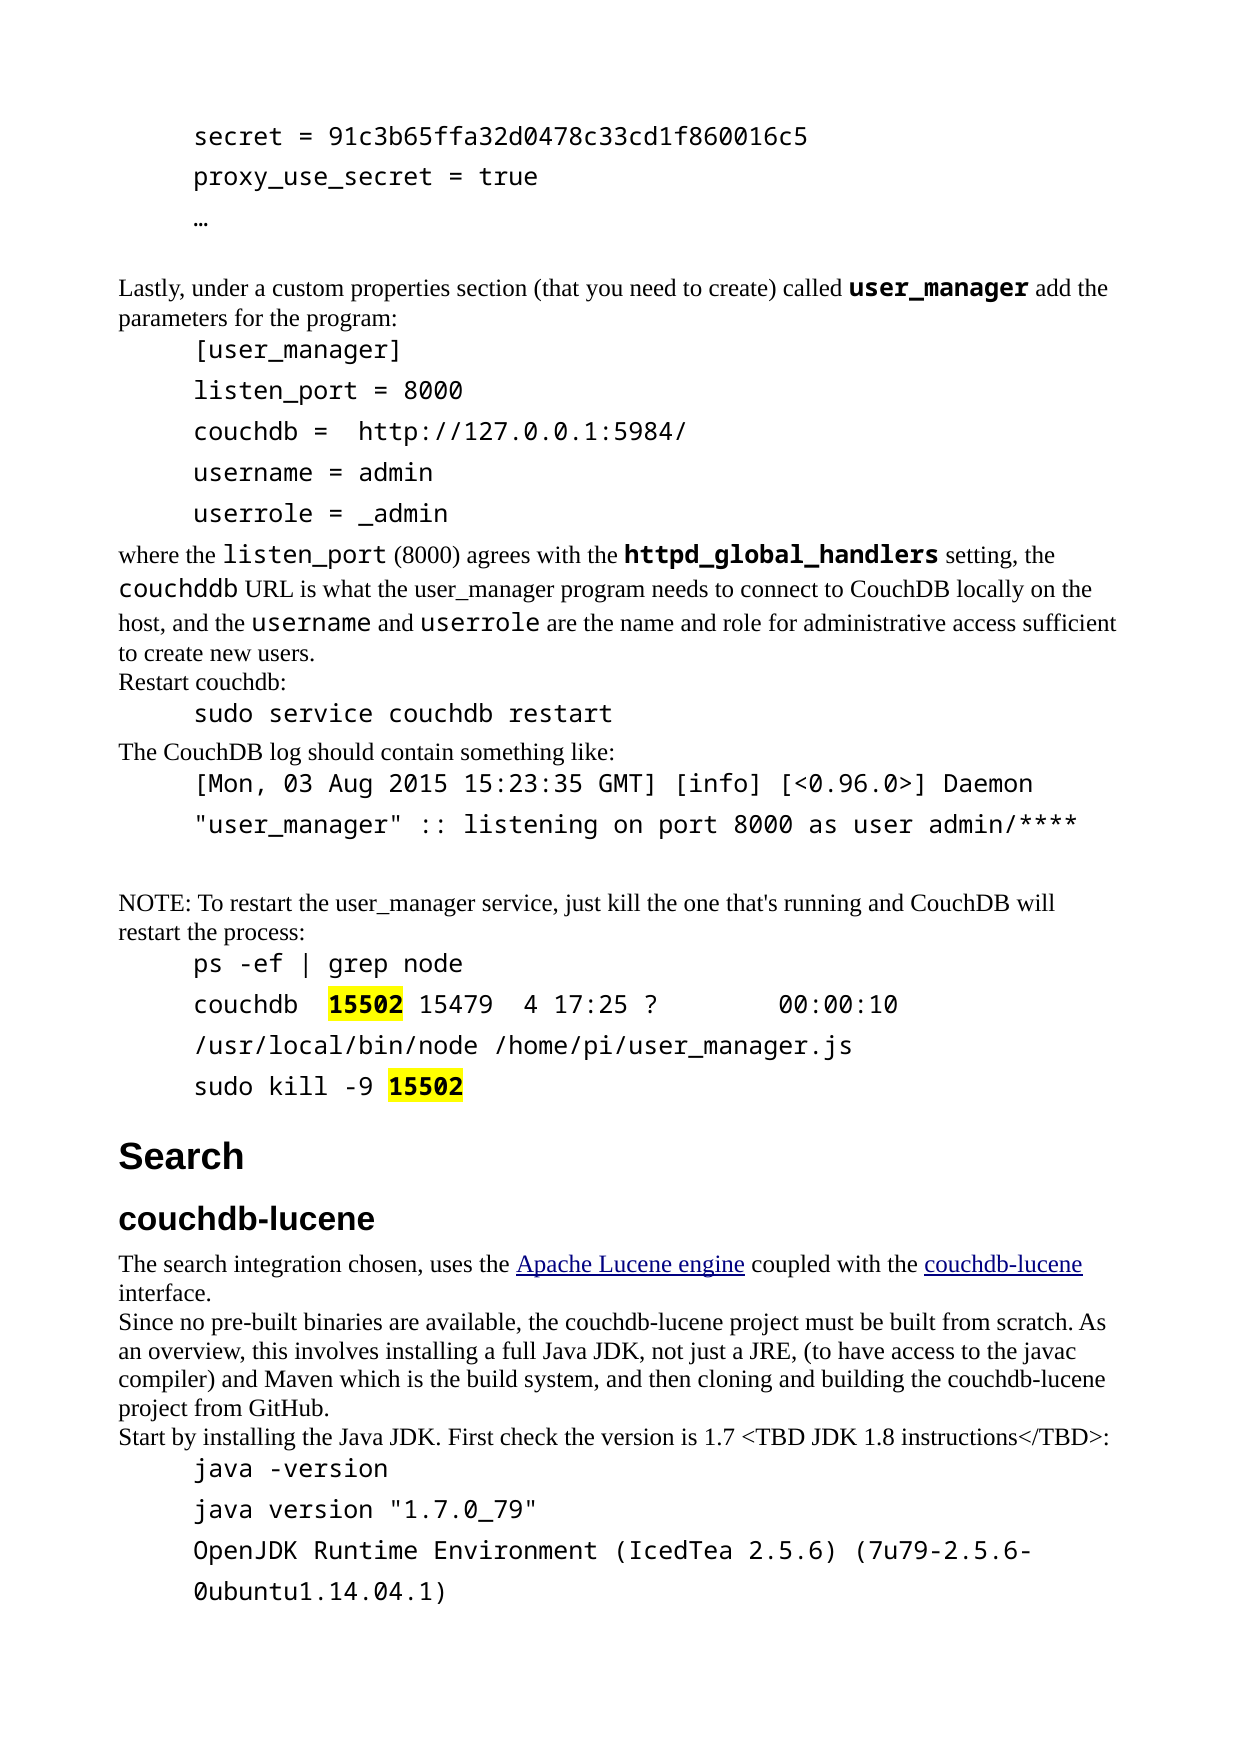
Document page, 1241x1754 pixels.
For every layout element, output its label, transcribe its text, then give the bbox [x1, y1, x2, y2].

subtitle Search [118, 1134, 1122, 1178]
text proxy_use_secret = true [193, 159, 1122, 193]
text where the listen_port (8000) agrees with the httpd_global_handlers setting, the couchddb URL is what the user_manager program needs to connect to CouchDB locally on the host, and the username and userrole are the name and role for administrative access sufficient to create new users. [118, 536, 1122, 667]
text … [193, 200, 1122, 234]
text Restart couchdb: [118, 667, 1122, 696]
text OpenJDK Runtime Environment (IcedTea 2.5.6) (7u79-2.5.6-0ubuntu1.14.04.1) [193, 1532, 1122, 1607]
text listen_port = 8000 [193, 373, 1122, 407]
text Since no pre-built binaries are available, the couchdb-lucene project must be built from scratch. As an overview, this involves installing a full Java JDK, not just a JRE, (to have access to the javac compiler) and Maven which is the build system, and then cloning and building the couchdb-lucene project from GitHub. [118, 1307, 1122, 1422]
text userrole = _admin [193, 496, 1122, 529]
text ps -ef | grep node [193, 946, 1122, 980]
subtitle couchdb-lucene [118, 1198, 1122, 1237]
text [user_manager] [193, 332, 1122, 366]
text java -version [193, 1451, 1122, 1485]
text NOTE: To restart the user_manager service, just kill the one that's running and CouchDB will restart the process: [118, 888, 1122, 946]
text sudo service couchdb restart [193, 696, 1122, 730]
text java version "1.7.0_79" [193, 1492, 1122, 1526]
text The CouchDB log should contain something like: [118, 737, 1122, 766]
text username = admin [193, 455, 1122, 489]
text sudo kill -9 15502 [193, 1068, 1122, 1102]
text The search integration chosen, uses the Apache Lucene engine coupled with the couchdb-lucene interface. [118, 1249, 1122, 1307]
text couchdb 15502 15479 4 17:25 ? 00:00:10 /usr/local/bin/node /home/pi/user_manager.js [193, 986, 1122, 1061]
text Start by installing the Java JDK. First check the version is 1.7 <TBD JDK 1.8 instructions</TBD>: [118, 1422, 1122, 1451]
text Lastly, under a custom properties section (that you need to create) called user_manager add the parameters for the program: [118, 269, 1122, 332]
text secret = 91c3b65ffa32d0478c33cd1f860016c5 [193, 118, 1122, 152]
text couchdb = http://127.0.0.1:5984/ [193, 414, 1122, 448]
text [Mon, 03 Aug 2015 15:23:35 GMT] [info] [<0.96.0>] Daemon "user_manager" :: listening on port 8000 as user admin/**** [193, 766, 1122, 841]
